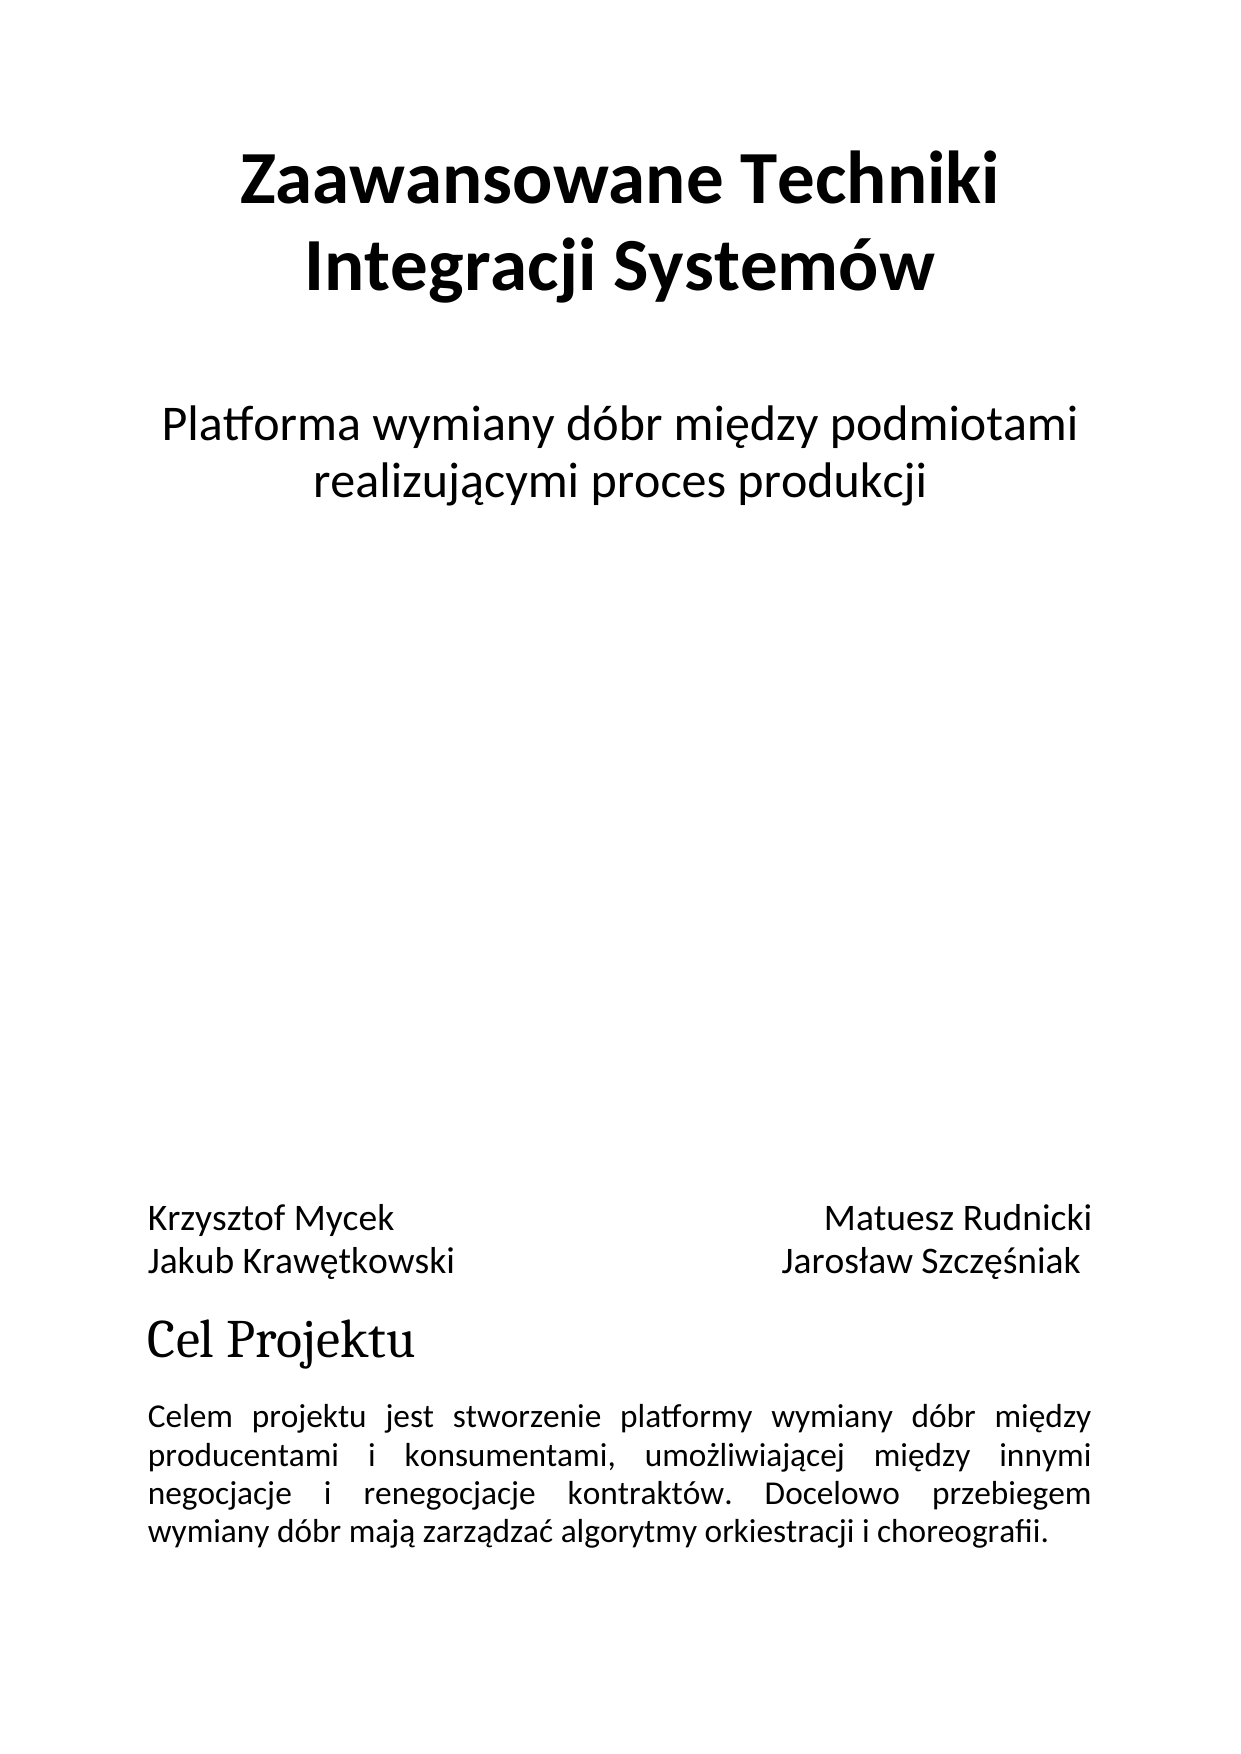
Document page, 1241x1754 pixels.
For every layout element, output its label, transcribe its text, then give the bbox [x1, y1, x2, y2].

title Cel Projektu [148, 1309, 1093, 1371]
text Zaawansowane Techniki Integracji Systemów Platforma wymiany dóbr między podmiotami realizującymi proces produkcji [148, 148, 1093, 510]
text Krzysztof Mycek Matuesz Rudnicki Jakub Krawętkowski Jarosław Szczęśniak [148, 1202, 1093, 1283]
text Celem projektu jest stworzenie platformy wymiany dóbr między producentami i konsumentami, umożliwiającej między innymi negocjacje i renegocjacje kontraktów. Docelowo przebiegem wymiany dóbr mają zarządzać algorytmy orkiestracji i choreografii. [148, 1403, 1093, 1551]
